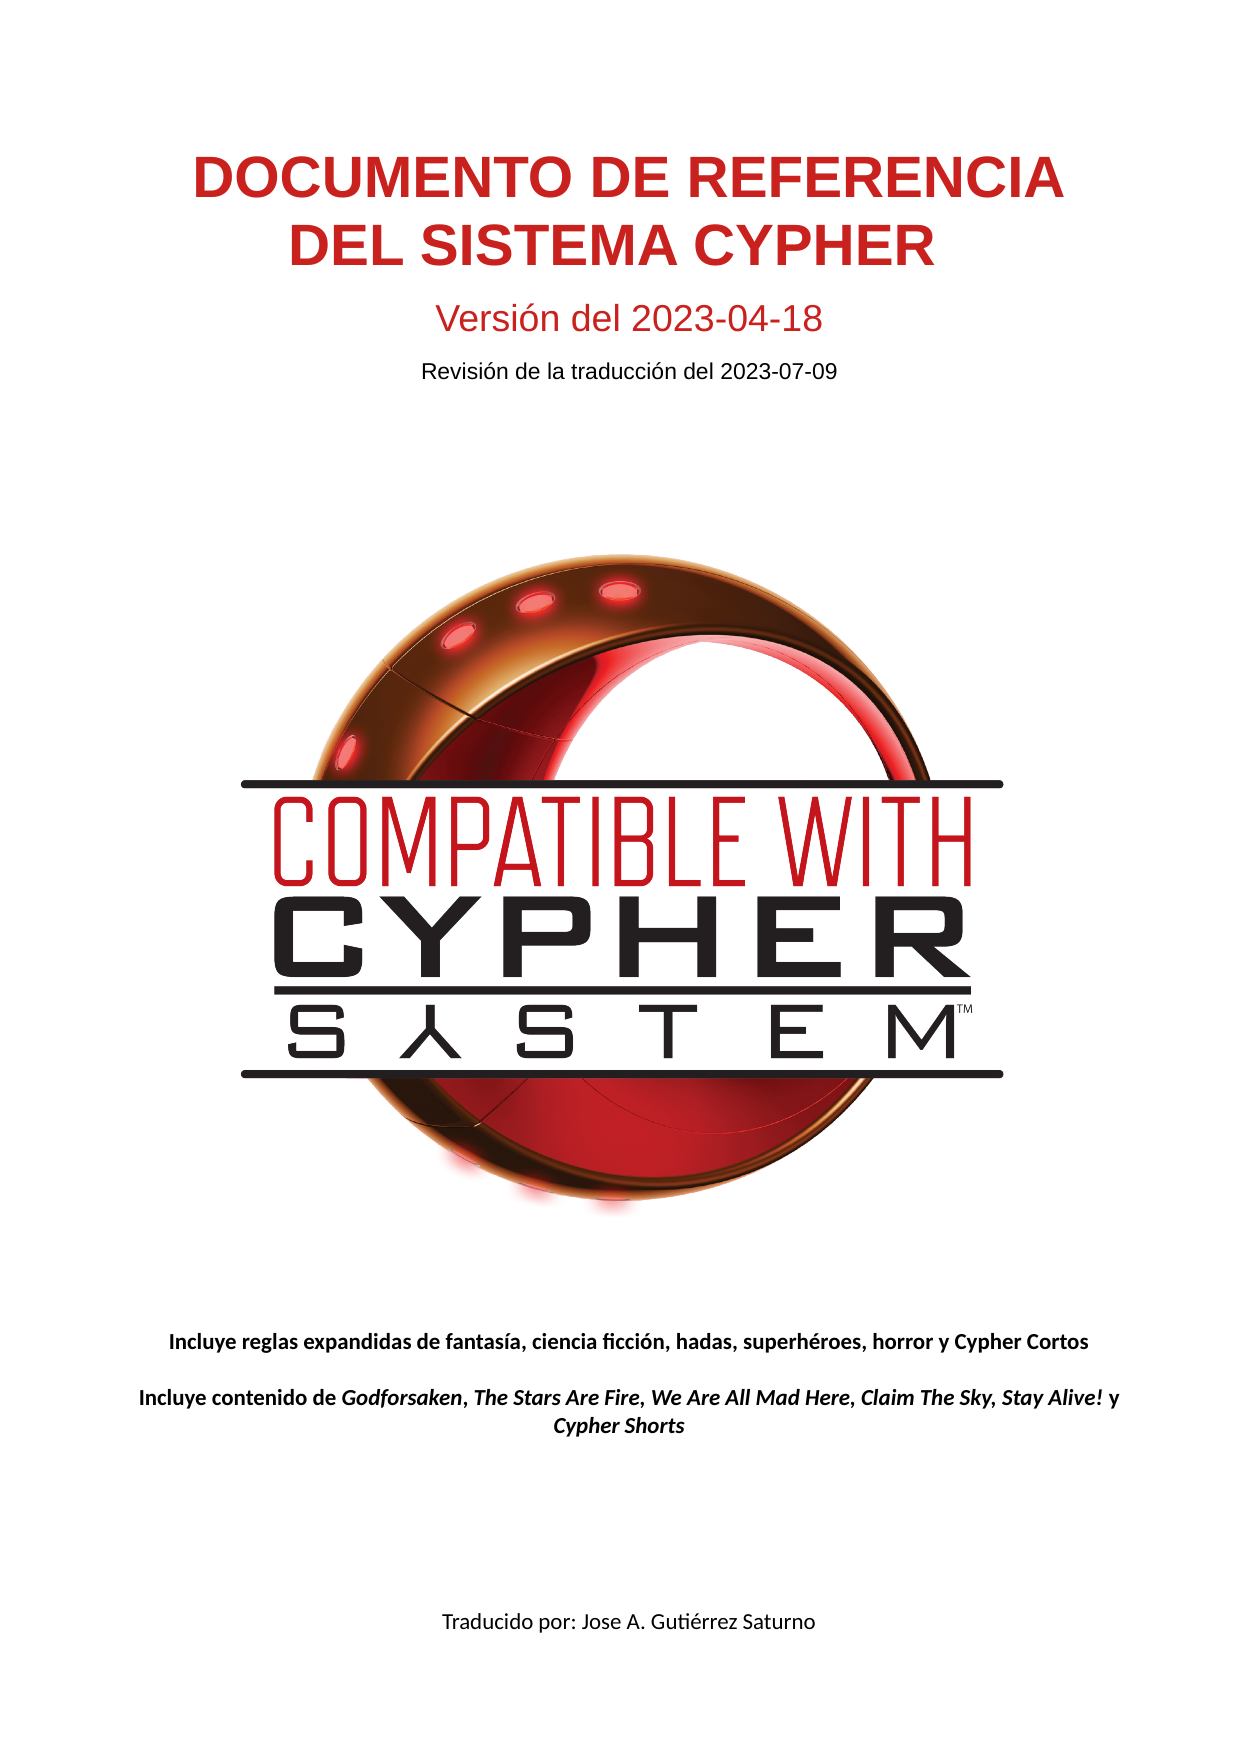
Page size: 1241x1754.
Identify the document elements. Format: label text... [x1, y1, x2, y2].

picture [170, 427, 1071, 1327]
text Incluye reglas expandidas de fantasía, ciencia ficción, hadas, superhéroes, horror y Cypher Cortos [118, 425, 1122, 1355]
text Incluye contenido de Godforsaken, The Stars Are Fire, We Are All Mad Here, Claim The Sky, Stay Alive! y Cypher Shorts [118, 1383, 1122, 1439]
text Traducido por: Jose A. Gutiérrez Saturno [118, 1607, 1122, 1635]
subtitle Versión del 2023-04-18 [118, 296, 1122, 339]
subtitle Revisión de la traducción del 2023-07-09 [118, 358, 1122, 384]
title DOCUMENTO DE REFERENCIA DEL SISTEMA CYPHER [118, 143, 1122, 277]
